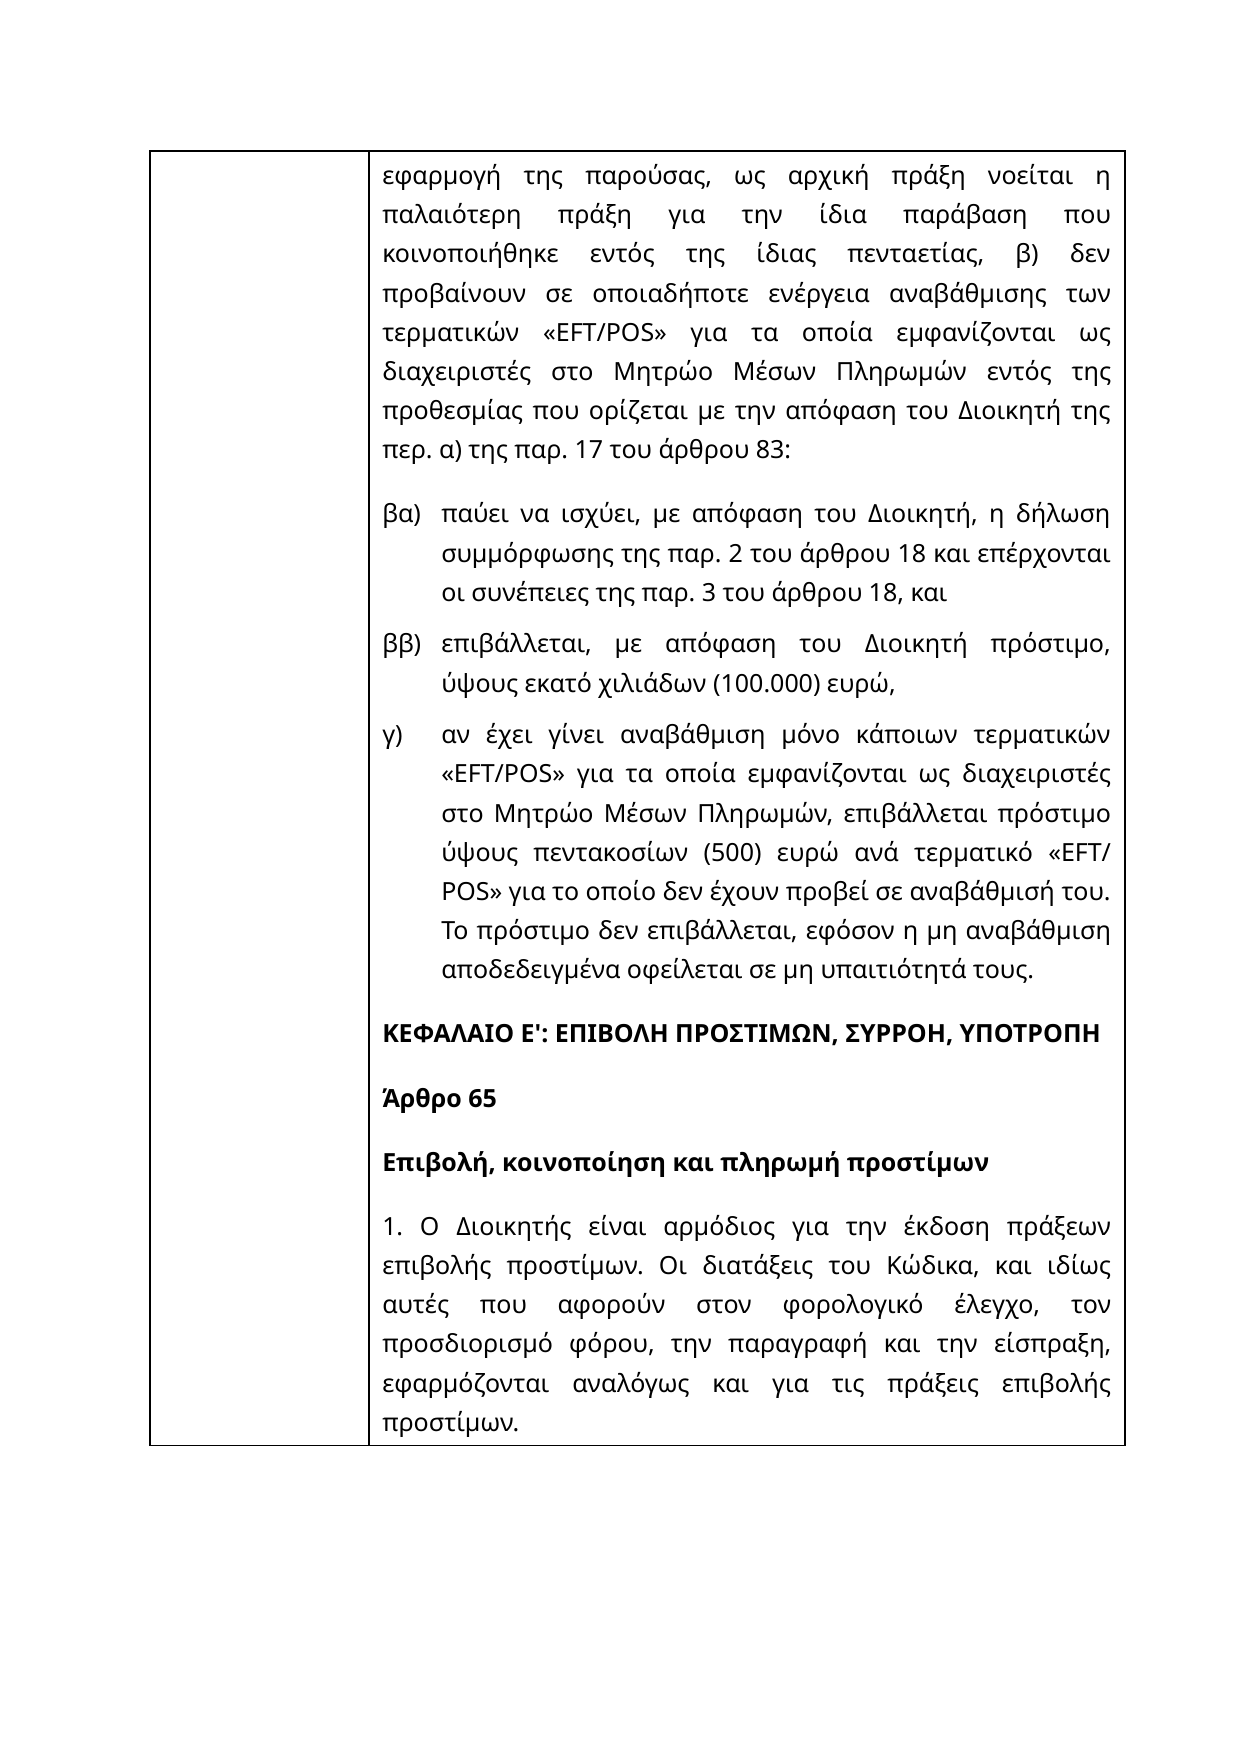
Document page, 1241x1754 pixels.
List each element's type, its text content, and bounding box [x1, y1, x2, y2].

table_header [151, 152, 368, 1445]
table_header εφαρμογή της παρούσας, ως αρχική πράξη νοείται η παλαιότερη πράξη για την ίδια παράβαση που κοινοποιήθηκε εντός της ίδιας πενταετίας, β) δεν προβαίνουν σε οποιαδήποτε ενέργεια αναβάθμισης των τερματικών «EFT/POS» για τα οποία εμφανίζονται ως διαχειριστές στο Μητρώο Μέσων Πληρωμών εντός της προθεσμίας που ορίζεται με την απόφαση του Διοικητή της περ. α) της παρ. 17 του άρθρου 83: βα) παύει να ισχύει, με απόφαση του Διοικητή, η δήλωση συμμόρφωσης της παρ. 2 του άρθρου 18 και επέρχονται οι συνέπειες της παρ. 3 του άρθρου 18, και ββ) επιβάλλεται, με απόφαση του Διοικητή πρόστιμο, ύψους εκατό χιλιάδων (100.000) ευρώ, γ) αν έχει γίνει αναβάθμιση μόνο κάποιων τερματικών «EFT/POS» για τα οποία εμφανίζονται ως διαχειριστές στο Μητρώο Μέσων Πληρωμών, επιβάλλεται πρόστιμο ύψους πεντακοσίων (500) ευρώ ανά τερματικό «EFT/ POS» για το οποίο δεν έχουν προβεί σε αναβάθμισή του. Το πρόστιμο δεν επιβάλλεται, εφόσον η μη αναβάθμιση αποδεδειγμένα οφείλεται σε μη υπαιτιότητά τους. ΚΕΦΑΛΑΙΟ Ε': ΕΠΙΒΟΛΗ ΠΡΟΣΤΙΜΩΝ, ΣΥΡΡΟΗ, ΥΠΟΤΡΟΠΗ Άρθρο 65 Επιβολή, κοινοποίηση και πληρωμή προστίμων 1. Ο Διοικητής είναι αρμόδιος για την έκδοση πράξεων επιβολής προστίμων. Οι διατάξεις του Κώδικα, και ιδίως αυτές που αφορούν στον φορολογικό έλεγχο, τον προσδιορισμό φόρου, την παραγραφή και την είσπραξη, εφαρμόζονται αναλόγως και για τις πράξεις επιβολής προστίμων. [370, 152, 1124, 1445]
